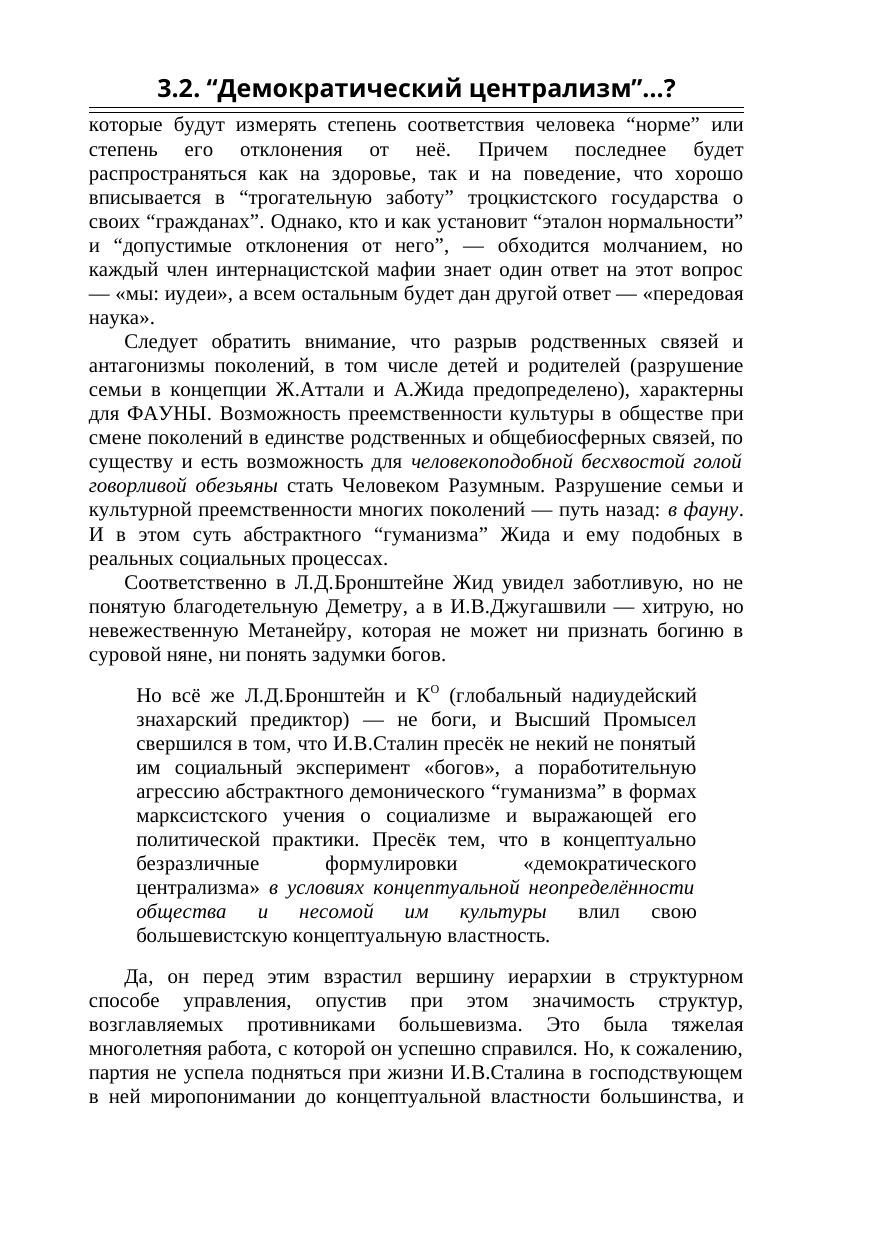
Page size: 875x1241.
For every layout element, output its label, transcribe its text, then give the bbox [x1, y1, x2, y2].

text Соответственно в Л.Д.Бронштейне Жид увидел заботливую, но не понятую благодетельную Деметру, а в И.В.Джугашвили — хитрую, но невежественную Метанейру, которая не может ни признать богиню в суровой няне, ни понять задумки богов. [89, 569, 744, 666]
text Да, он перед этим взрастил вершину иерархии в структурном способе управления, опустив при этом значимость структур, возглавляемых противниками большевизма. Это была тяжелая многолетняя работа, с которой он успешно справился. Но, к сожалению, партия не успела подняться при жизни И.В.Сталина в господствующем в ней миропонимании до концептуальной властности большинства, и [89, 964, 744, 1108]
text Следует обратить внимание, что разрыв родственных связей и антагонизмы поколений, в том числе детей и родителей (разрушение семьи в концепции Ж.Аттали и А.Жида предопределено), характерны для ФАУНЫ. Возможность преемственности культуры в обществе при смене поколений в единстве родственных и общебиосферных связей, по существу и есть возможность для человекоподобной бесхвостой голой говорливой обезьяны стать Человеком Разумным. Разрушение семьи и культурной преемственности многих поколений — путь назад: в фауну. И в этом суть абстрактного “гуманизма” Жида и ему подобных в реальных социальных процессах. [89, 329, 744, 569]
text которые будут измерять степень соответствия человека “норме” или степень его отклонения от неё. Причем последнее будет распространяться как на здоровье, так и на поведение, что хорошо вписывается в “трогательную заботу” троцкистского государства о своих “гражданах”. Однако, кто и как установит “эталон нормальности” и “допусти­мые отклонения от него”, — обходится молчанием, но каждый член интернацистской мафии знает один ответ на этот вопрос — «мы: иудеи», а всем остальным будет дан другой ответ — «передовая наука». [89, 113, 744, 329]
text Но всё же Л.Д.Бронштейн и КО (глобальный надиудейский знахарский предиктор) — не боги, и Высший Промысел свершился в том, что И.В.Сталин пресёк не некий не понятый им социальный эксперимент «богов», а поработительную агрессию абстрактного демонического “гума­низ­ма” в формах марксистского учения о социализме и выражающей его политической практики. Пресёк тем, что в концептуально безразличные формулировки «демократического централизма» в условиях концептуальной неопределённости общества и несомой им культуры влил свою большевистскую концептуальную властность. [136, 682, 697, 947]
